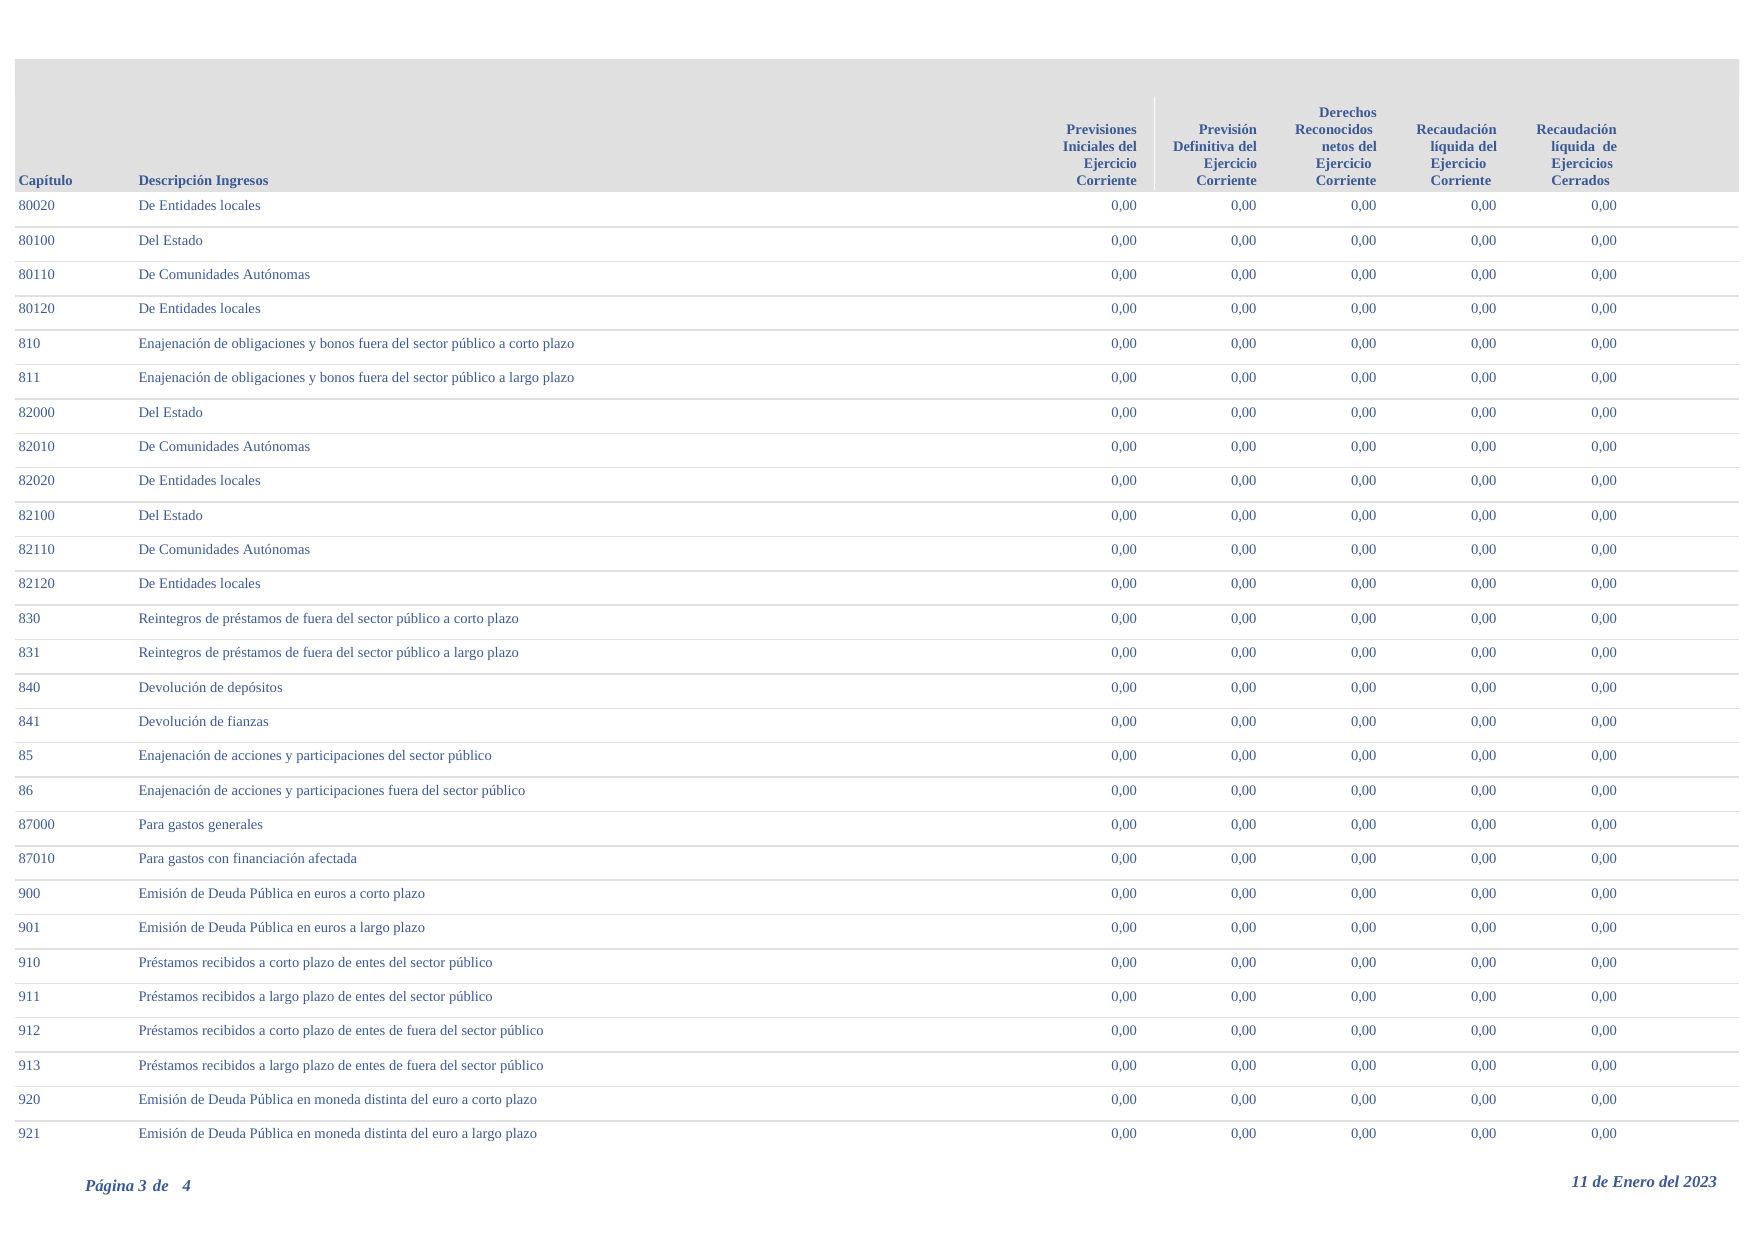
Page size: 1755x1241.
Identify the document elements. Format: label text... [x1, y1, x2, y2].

table_cell 0,00 [1396, 400, 1516, 432]
table_cell 0,00 [1396, 192, 1516, 226]
table_cell 0,00 [1155, 915, 1276, 948]
table_cell 810 [15, 331, 105, 364]
table_cell 0,00 [818, 812, 1154, 845]
table_cell 0,00 [1396, 468, 1516, 501]
table_cell 0,00 [1276, 434, 1396, 467]
table_cell Devolución de fianzas [105, 709, 818, 742]
table_cell Para gastos con financiación afectada [105, 847, 818, 879]
table_cell 0,00 [1396, 228, 1516, 261]
table_cell 0,00 [1276, 881, 1396, 914]
table_cell 0,00 [1516, 709, 1739, 742]
table_cell 0,00 [1516, 1122, 1739, 1151]
table_header Previsión Definitiva del Ejercicio Corriente [1155, 97, 1276, 190]
table_cell 0,00 [1516, 331, 1739, 364]
table_cell 0,00 [1155, 743, 1276, 776]
table_cell De Comunidades Autónomas [105, 537, 818, 570]
table_cell 0,00 [1276, 572, 1396, 604]
table_header Recaudación líquida de Ejercicios Cerrados [1516, 97, 1739, 190]
table_cell 0,00 [1276, 915, 1396, 948]
table_cell 0,00 [1155, 262, 1276, 295]
table_cell 0,00 [1516, 606, 1739, 639]
table_cell 0,00 [1155, 572, 1276, 604]
table_cell Enajenación de obligaciones y bonos fuera del sector público a largo plazo [105, 365, 818, 398]
table_cell 0,00 [1155, 812, 1276, 845]
table_cell 0,00 [1276, 812, 1396, 845]
table_cell 0,00 [1396, 331, 1516, 364]
table_cell Enajenación de obligaciones y bonos fuera del sector público a corto plazo [105, 331, 818, 364]
table_cell 0,00 [1276, 640, 1396, 673]
table_cell 82100 [15, 503, 105, 536]
table_cell 0,00 [1276, 331, 1396, 364]
table_cell Del Estado [105, 400, 818, 432]
table_cell 0,00 [1155, 1018, 1276, 1051]
table_cell 0,00 [1276, 1018, 1396, 1051]
table_cell 0,00 [1396, 1018, 1516, 1051]
table_cell 0,00 [1516, 537, 1739, 570]
table_cell 0,00 [1516, 365, 1739, 398]
table_cell De Entidades locales [105, 468, 818, 501]
table_cell 87000 [15, 812, 105, 845]
table_cell 0,00 [1396, 709, 1516, 742]
table_cell 913 [15, 1053, 105, 1086]
table_cell 0,00 [1276, 743, 1396, 776]
table_cell 0,00 [818, 537, 1154, 570]
table_cell 0,00 [1155, 192, 1276, 226]
table_cell 0,00 [1516, 984, 1739, 1017]
table_cell 0,00 [1516, 1053, 1739, 1086]
table_cell 0,00 [1155, 537, 1276, 570]
table_cell 0,00 [1396, 1053, 1516, 1086]
table_cell 0,00 [818, 262, 1154, 295]
table_cell 0,00 [1276, 468, 1396, 501]
table_cell 811 [15, 365, 105, 398]
table_header Previsiones Iniciales del Ejercicio Corriente [818, 97, 1154, 190]
table_cell 0,00 [818, 1018, 1154, 1051]
table_cell 831 [15, 640, 105, 673]
table_cell 0,00 [1155, 984, 1276, 1017]
table_cell 0,00 [1516, 743, 1739, 776]
table_cell Emisión de Deuda Pública en moneda distinta del euro a corto plazo [105, 1087, 818, 1120]
table_cell 0,00 [1516, 915, 1739, 948]
table_cell Del Estado [105, 228, 818, 261]
table_cell 0,00 [1155, 1122, 1276, 1151]
table_cell 901 [15, 915, 105, 948]
table_cell Del Estado [105, 503, 818, 536]
table_cell 0,00 [818, 192, 1154, 226]
table_cell 0,00 [1155, 847, 1276, 879]
table_cell 0,00 [1396, 778, 1516, 811]
table_cell 82020 [15, 468, 105, 501]
table_cell 82120 [15, 572, 105, 604]
table_cell 0,00 [818, 709, 1154, 742]
table_cell 82000 [15, 400, 105, 432]
table_cell 86 [15, 778, 105, 811]
table_cell 80100 [15, 228, 105, 261]
table_cell 840 [15, 675, 105, 707]
table_header Derechos Reconocidos netos del Ejercicio Corriente [1276, 97, 1396, 190]
table_cell 0,00 [1396, 847, 1516, 879]
table_cell 0,00 [1276, 400, 1396, 432]
table_cell 0,00 [1396, 675, 1516, 707]
table_cell 0,00 [1396, 743, 1516, 776]
table_cell 0,00 [1396, 537, 1516, 570]
table_cell 0,00 [1516, 468, 1739, 501]
table_cell Para gastos generales [105, 812, 818, 845]
table_cell 830 [15, 606, 105, 639]
table_cell 0,00 [1396, 262, 1516, 295]
table_cell 911 [15, 984, 105, 1017]
table_cell 82110 [15, 537, 105, 570]
table_cell 0,00 [1516, 572, 1739, 604]
table_cell De Comunidades Autónomas [105, 434, 818, 467]
table_cell 0,00 [818, 1053, 1154, 1086]
table_cell 0,00 [1516, 503, 1739, 536]
table_cell Préstamos recibidos a largo plazo de entes de fuera del sector público [105, 1053, 818, 1086]
table_cell 0,00 [818, 228, 1154, 261]
table_cell 0,00 [818, 365, 1154, 398]
table_cell Emisión de Deuda Pública en moneda distinta del euro a largo plazo [105, 1122, 818, 1151]
table_cell 0,00 [1155, 365, 1276, 398]
table_cell 0,00 [818, 847, 1154, 879]
table_cell 0,00 [1276, 365, 1396, 398]
table_cell Préstamos recibidos a corto plazo de entes de fuera del sector público [105, 1018, 818, 1051]
table_cell 0,00 [1276, 1053, 1396, 1086]
table_cell 0,00 [1396, 950, 1516, 982]
table_cell 0,00 [1516, 434, 1739, 467]
table_cell 0,00 [1155, 950, 1276, 982]
table_cell 0,00 [1155, 606, 1276, 639]
table_header Recaudación líquida del Ejercicio Corriente [1396, 97, 1516, 190]
table_cell Enajenación de acciones y participaciones del sector público [105, 743, 818, 776]
table_cell 0,00 [818, 297, 1154, 329]
table_cell 0,00 [1276, 606, 1396, 639]
table_cell 0,00 [1516, 950, 1739, 982]
table_cell Reintegros de préstamos de fuera del sector público a largo plazo [105, 640, 818, 673]
table_cell 0,00 [1396, 572, 1516, 604]
table_cell 0,00 [818, 572, 1154, 604]
table_cell 0,00 [1276, 847, 1396, 879]
table_cell 0,00 [1276, 1122, 1396, 1151]
table_cell Reintegros de préstamos de fuera del sector público a corto plazo [105, 606, 818, 639]
table_cell 0,00 [818, 331, 1154, 364]
table_cell 0,00 [1155, 297, 1276, 329]
table_cell 0,00 [1276, 262, 1396, 295]
table_cell 0,00 [1516, 228, 1739, 261]
table_cell 80110 [15, 262, 105, 295]
table_cell 0,00 [818, 468, 1154, 501]
table_cell 0,00 [1396, 984, 1516, 1017]
table_cell 0,00 [1516, 1087, 1739, 1120]
table_cell 0,00 [1396, 606, 1516, 639]
table_cell 0,00 [1396, 915, 1516, 948]
table_cell 0,00 [1155, 675, 1276, 707]
table_cell 0,00 [1155, 503, 1276, 536]
table_cell 0,00 [1516, 812, 1739, 845]
table_cell 0,00 [1276, 984, 1396, 1017]
table_cell 0,00 [1516, 1018, 1739, 1051]
table_cell 841 [15, 709, 105, 742]
table_cell 0,00 [818, 606, 1154, 639]
table_cell 0,00 [1396, 640, 1516, 673]
table_cell 0,00 [818, 984, 1154, 1017]
table_cell 0,00 [818, 915, 1154, 948]
table_cell 0,00 [1516, 847, 1739, 879]
table_cell Devolución de depósitos [105, 675, 818, 707]
table_cell 0,00 [1396, 297, 1516, 329]
table_cell 0,00 [818, 950, 1154, 982]
table_cell 0,00 [1276, 503, 1396, 536]
table_cell 921 [15, 1122, 105, 1151]
table_cell 0,00 [818, 743, 1154, 776]
table_cell 85 [15, 743, 105, 776]
table_cell 87010 [15, 847, 105, 879]
table_cell 0,00 [1276, 1087, 1396, 1120]
table_cell 0,00 [818, 675, 1154, 707]
table_cell 0,00 [1155, 881, 1276, 914]
table_cell 0,00 [1155, 1087, 1276, 1120]
table_cell 0,00 [818, 881, 1154, 914]
table_cell 920 [15, 1087, 105, 1120]
table_cell 0,00 [1396, 434, 1516, 467]
table_cell 0,00 [1276, 228, 1396, 261]
table_cell 0,00 [1516, 640, 1739, 673]
table_cell Emisión de Deuda Pública en euros a largo plazo [105, 915, 818, 948]
table_cell 82010 [15, 434, 105, 467]
table_cell 0,00 [818, 434, 1154, 467]
table_header Capítulo [15, 97, 105, 190]
table_cell 0,00 [818, 778, 1154, 811]
table_cell Préstamos recibidos a largo plazo de entes del sector público [105, 984, 818, 1017]
table_cell 0,00 [818, 640, 1154, 673]
table_cell De Entidades locales [105, 572, 818, 604]
table_cell Enajenación de acciones y participaciones fuera del sector público [105, 778, 818, 811]
table_cell 0,00 [1516, 400, 1739, 432]
table_cell 0,00 [818, 1087, 1154, 1120]
table_cell 0,00 [1516, 192, 1739, 226]
table_cell 0,00 [1155, 228, 1276, 261]
table_cell Préstamos recibidos a corto plazo de entes del sector público [105, 950, 818, 982]
table_cell 0,00 [1396, 365, 1516, 398]
table_cell De Entidades locales [105, 297, 818, 329]
table_cell De Comunidades Autónomas [105, 262, 818, 295]
table_cell 0,00 [818, 503, 1154, 536]
table_cell De Entidades locales [105, 192, 818, 226]
table_cell Emisión de Deuda Pública en euros a corto plazo [105, 881, 818, 914]
table_cell 910 [15, 950, 105, 982]
table_cell 0,00 [1155, 400, 1276, 432]
table_cell 0,00 [1516, 297, 1739, 329]
table_cell 0,00 [1155, 331, 1276, 364]
table_cell 0,00 [1155, 434, 1276, 467]
table_cell 0,00 [1276, 709, 1396, 742]
table_cell 0,00 [1516, 675, 1739, 707]
table_cell 0,00 [818, 1122, 1154, 1151]
table_cell 0,00 [1155, 468, 1276, 501]
table_cell 0,00 [1276, 950, 1396, 982]
table_header Descripción Ingresos [105, 97, 818, 190]
table_cell 0,00 [1396, 881, 1516, 914]
table_cell 900 [15, 881, 105, 914]
table_cell 0,00 [818, 400, 1154, 432]
table_cell 0,00 [1155, 640, 1276, 673]
table_cell 0,00 [1396, 1122, 1516, 1151]
table_cell 0,00 [1155, 709, 1276, 742]
table_cell 80020 [15, 192, 105, 226]
table_cell 912 [15, 1018, 105, 1051]
table_cell 0,00 [1155, 1053, 1276, 1086]
table_cell 0,00 [1276, 778, 1396, 811]
table_cell 0,00 [1155, 778, 1276, 811]
table_cell 0,00 [1396, 812, 1516, 845]
table_cell 0,00 [1276, 675, 1396, 707]
table_cell 0,00 [1516, 262, 1739, 295]
table_cell 0,00 [1396, 1087, 1516, 1120]
table_cell 80120 [15, 297, 105, 329]
table_cell 0,00 [1276, 537, 1396, 570]
table_cell 0,00 [1516, 881, 1739, 914]
table_cell 0,00 [1516, 778, 1739, 811]
table_cell 0,00 [1396, 503, 1516, 536]
table_cell 0,00 [1276, 192, 1396, 226]
table_cell 0,00 [1276, 297, 1396, 329]
